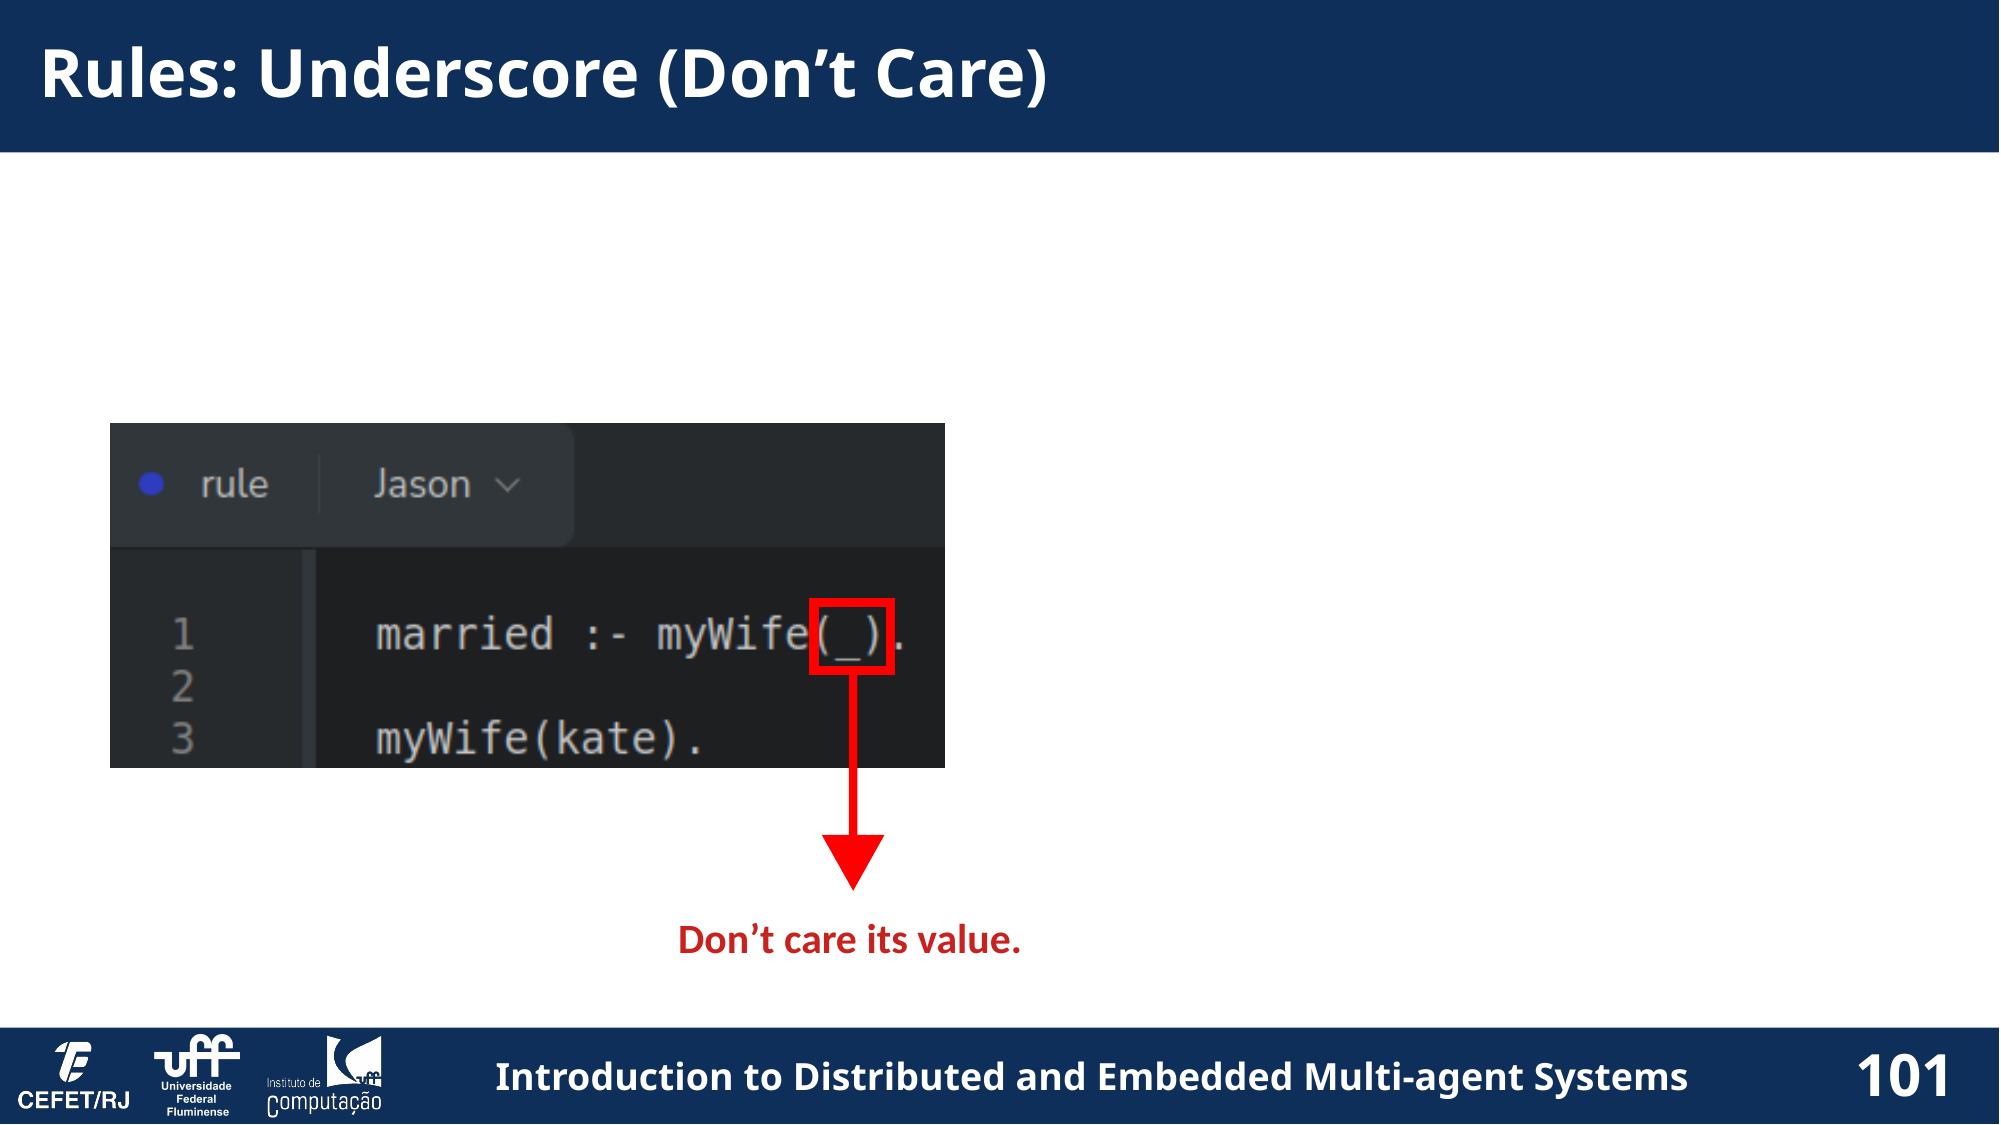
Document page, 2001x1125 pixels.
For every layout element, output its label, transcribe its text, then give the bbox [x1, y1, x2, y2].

picture [110, 423, 945, 768]
picture [819, 607, 886, 666]
text_box [821, 671, 885, 891]
text_box Rules: Underscore (Don’t Care) [25, 23, 1999, 119]
text_box Don’t care its value. [484, 904, 1217, 970]
picture [18, 1021, 129, 1125]
picture [265, 1033, 383, 1118]
picture [153, 1033, 241, 1121]
